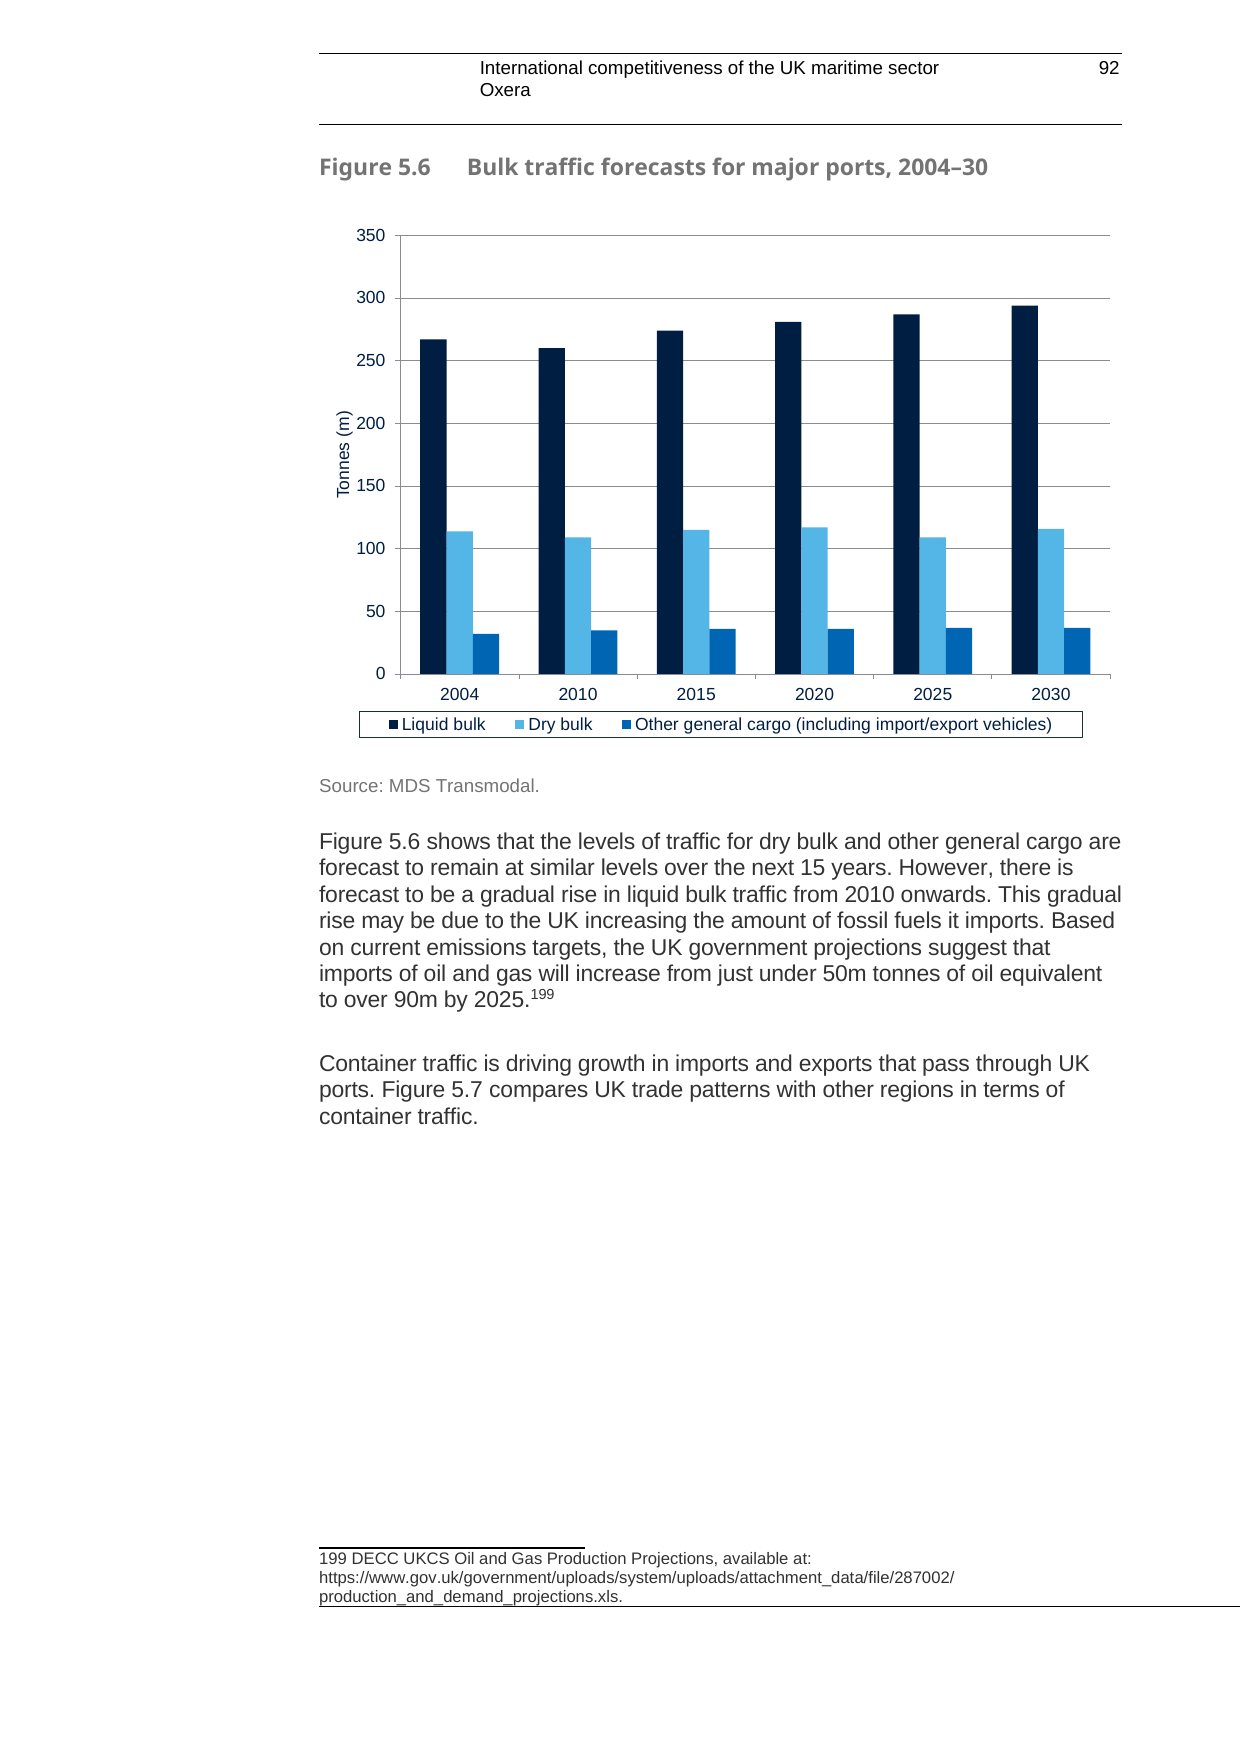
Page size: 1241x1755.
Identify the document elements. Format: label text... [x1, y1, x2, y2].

text Source: MDS Transmodal. [319, 775, 1122, 797]
text Figure 5.6 Bulk traffic forecasts for major ports, 2004–30 [319, 151, 1122, 183]
text DECC UKCS Oil and Gas Production Projections, available at: https://www.gov.uk/government/uploads/system/uploads/attachment_data/file/287002/production_and_demand_projections.xls. [319, 1548, 1122, 1606]
text Container traffic is driving growth in imports and exports that pass through UK ports. Figure 5.7 compares UK trade patterns with other regions in terms of container traffic. [319, 1050, 1122, 1129]
text Figure 5.6 shows that the levels of traffic for dry bulk and other general cargo are forecast to remain at similar levels over the next 15 years. However, there is forecast to be a gradual rise in liquid bulk traffic from 2010 onwards. This gradual rise may be due to the UK increasing the amount of fossil fuels it imports. Based on current emissions targets, the UK government projections suggest that imports of oil and gas will increase from just under 50m tonnes of oil equivalent to over 90m by 2025. [319, 828, 1122, 1012]
